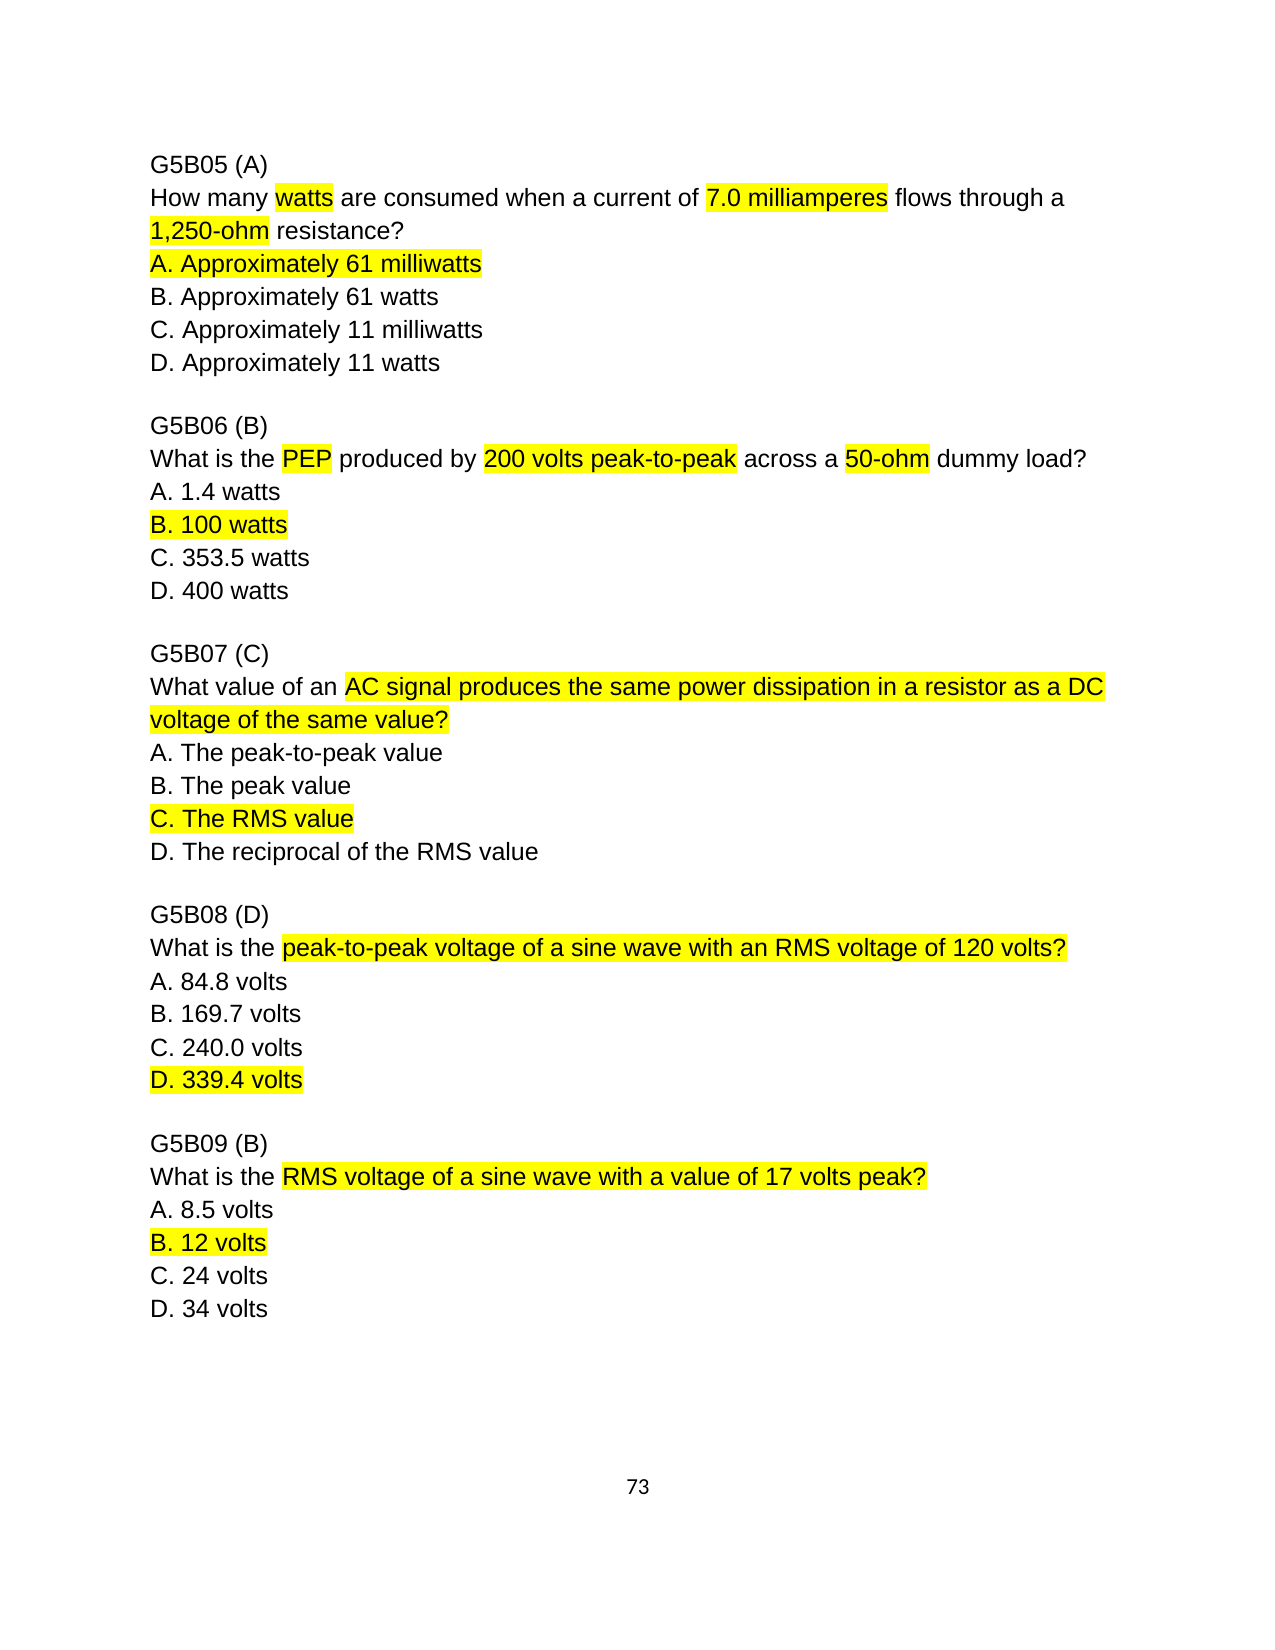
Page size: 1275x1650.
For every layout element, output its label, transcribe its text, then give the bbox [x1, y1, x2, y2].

text G5B05 (A) How many watts are consumed when a current of 7.0 milliamperes flows through a 1,250-ohm resistance? A. Approximately 61 milliwatts B. Approximately 61 watts C. Approximately 11 milliwatts D. Approximately 11 watts [150, 150, 1125, 377]
text G5B09 (B) What is the RMS voltage of a sine wave with a value of 17 volts peak? A. 8.5 volts B. 12 volts C. 24 volts D. 34 volts [150, 1128, 1125, 1322]
text G5B07 (C) What value of an AC signal produces the same power dissipation in a resistor as a DC voltage of the same value? A. The peak-to-peak value B. The peak value C. The RMS value D. The reciprocal of the RMS value [150, 639, 1125, 866]
text G5B08 (D) What is the peak-to-peak voltage of a sine wave with an RMS voltage of 120 volts? A. 84.8 volts B. 169.7 volts C. 240.0 volts D. 339.4 volts [150, 900, 1125, 1094]
text G5B06 (B) What is the PEP produced by 200 volts peak-to-peak across a 50-ohm dummy load? A. 1.4 watts B. 100 watts C. 353.5 watts D. 400 watts [150, 411, 1125, 605]
